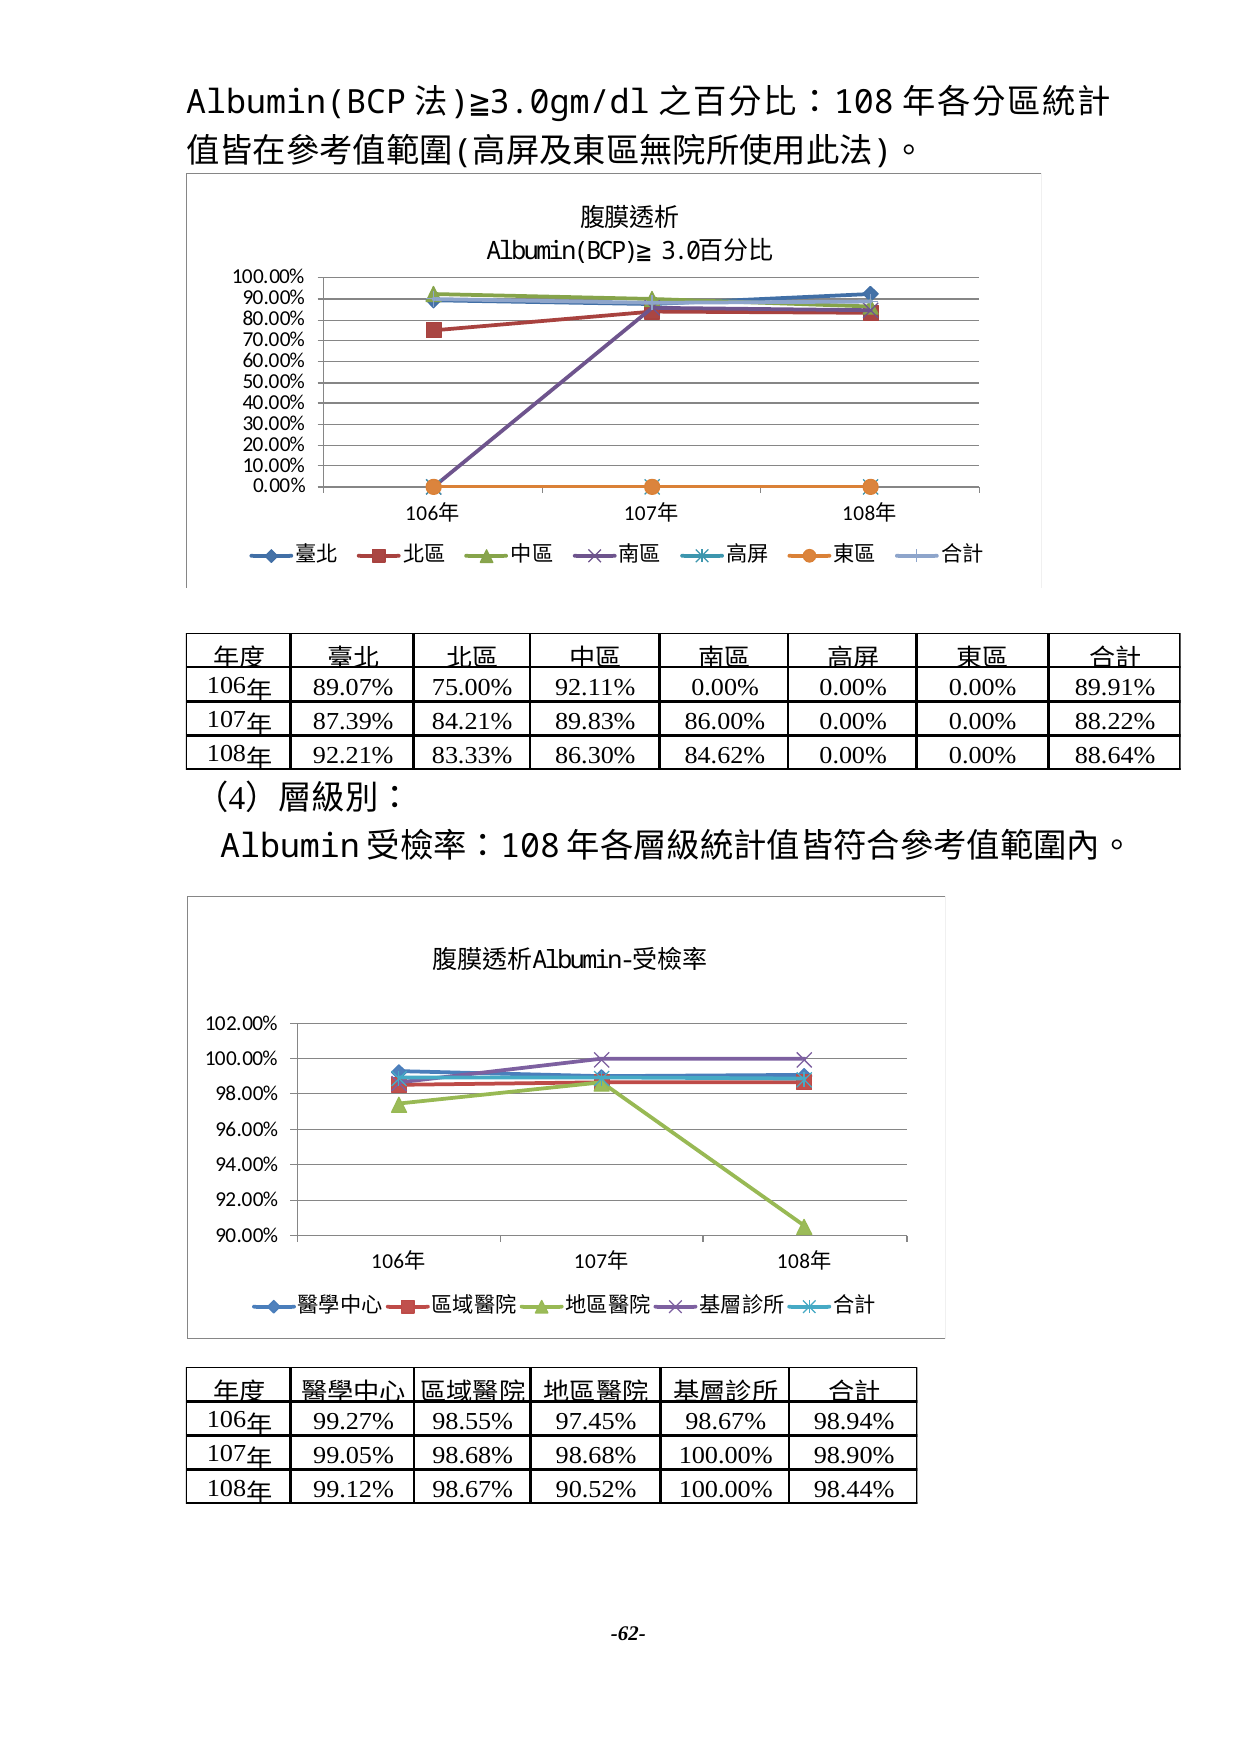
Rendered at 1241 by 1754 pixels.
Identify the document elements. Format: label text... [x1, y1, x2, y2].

text Albumin受檢率：108年各層級統計值皆符合參考值範圍內。 [220, 819, 1111, 867]
text Albumin(BCP法)≧3.0gm/dl之百分比：108年各分區統計值皆在參考值範圍(高屏及東區無院所使用此法)。 [186, 75, 1111, 172]
list 層級別： [195, 771, 1122, 819]
